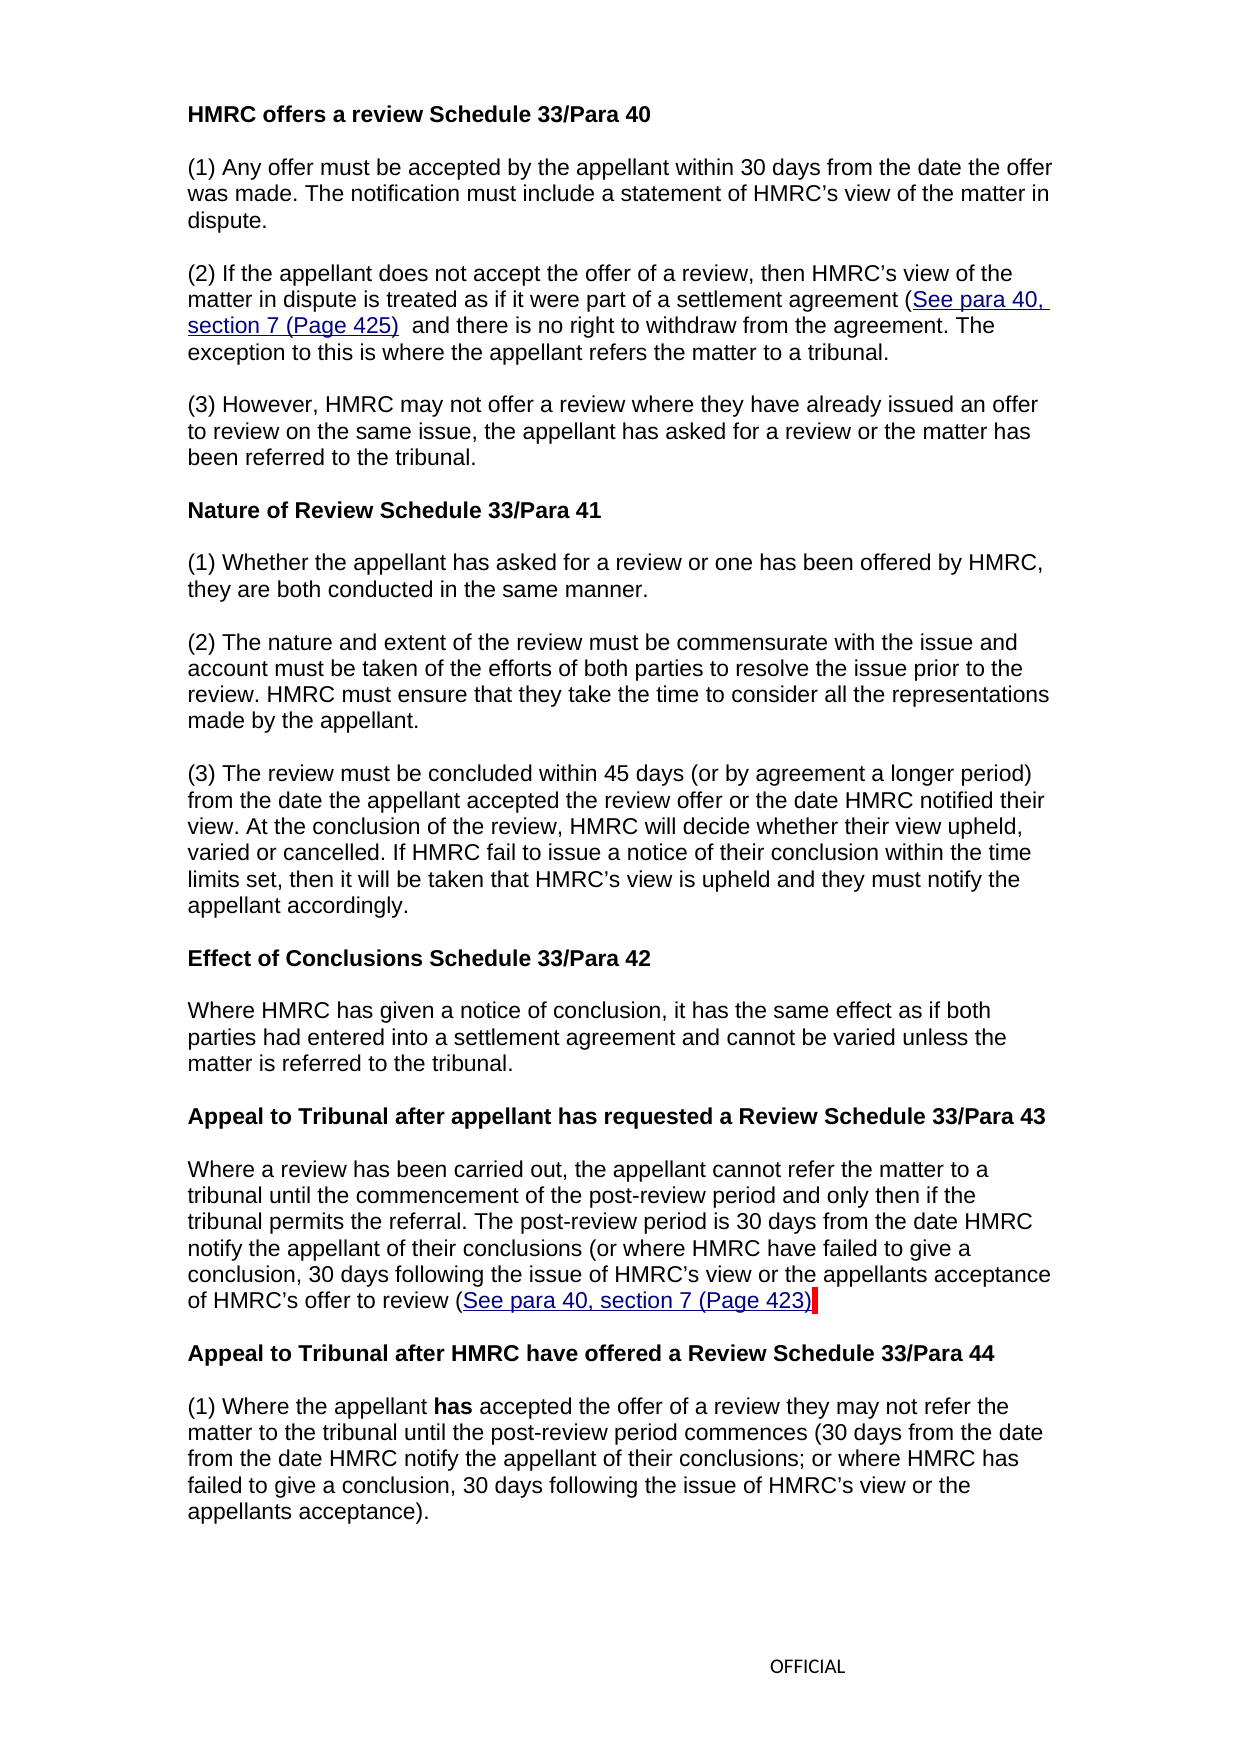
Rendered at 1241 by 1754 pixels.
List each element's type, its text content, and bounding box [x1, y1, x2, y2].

text Effect of Conclusions Schedule 33/Para 42 [187, 945, 1053, 971]
text (1) Any offer must be accepted by the appellant within 30 days from the date the offer was made. The notification must include a statement of HMRC’s view of the matter in dispute. [187, 154, 1053, 233]
text Where a review has been carried out, the appellant cannot refer the matter to a tribunal until the commencement of the post-review period and only then if the tribunal permits the referral. The post-review period is 30 days from the date HMRC notify the appellant of their conclusions (or where HMRC have failed to give a conclusion, 30 days following the issue of HMRC’s view or the appellants acceptance of HMRC’s offer to review (See para 40, section 7 (Page 423) [187, 1156, 1053, 1314]
text Where HMRC has given a notice of conclusion, it has the same effect as if both parties had entered into a settlement agreement and cannot be varied unless the matter is referred to the tribunal. [187, 997, 1053, 1076]
text (2) The nature and extent of the review must be commensurate with the issue and account must be taken of the efforts of both parties to resolve the issue prior to the review. HMRC must ensure that they take the time to consider all the representations made by the appellant. [187, 628, 1053, 734]
text (3) However, HMRC may not offer a review where they have already issued an offer to review on the same issue, the appellant has asked for a review or the matter has been referred to the tribunal. [187, 391, 1053, 470]
text Nature of Review Schedule 33/Para 41 [187, 497, 1053, 523]
text appellants acceptance). [187, 1498, 1053, 1524]
text HMRC offers a review Schedule 33/Para 40 [187, 101, 1053, 128]
text Appeal to Tribunal after appellant has requested a Review Schedule 33/Para 43 [187, 1103, 1053, 1129]
text (3) The review must be concluded within 45 days (or by agreement a longer period) from the date the appellant accepted the review offer or the date HMRC notified their view. At the conclusion of the review, HMRC will decide whether their view upheld, varied or cancelled. If HMRC fail to issue a notice of their conclusion within the time limits set, then it will be taken that HMRC’s view is upheld and they must notify the appellant accordingly. [187, 760, 1053, 918]
text (1) Whether the appellant has asked for a review or one has been offered by HMRC, they are both conducted in the same manner. [187, 549, 1053, 602]
text (2) If the appellant does not accept the offer of a review, then HMRC’s view of the matter in dispute is treated as if it were part of a settlement agreement (See para 40, section 7 (Page 425) and there is no right to withdraw from the agreement. The exception to this is where the appellant refers the matter to a tribunal. [187, 259, 1053, 365]
text Appeal to Tribunal after HMRC have offered a Review Schedule 33/Para 44 [187, 1340, 1053, 1366]
text (1) Where the appellant has accepted the offer of a review they may not refer the matter to the tribunal until the post-review period commences (30 days from the date from the date HMRC notify the appellant of their conclusions; or where HMRC has failed to give a conclusion, 30 days following the issue of HMRC’s view or the [187, 1393, 1053, 1498]
